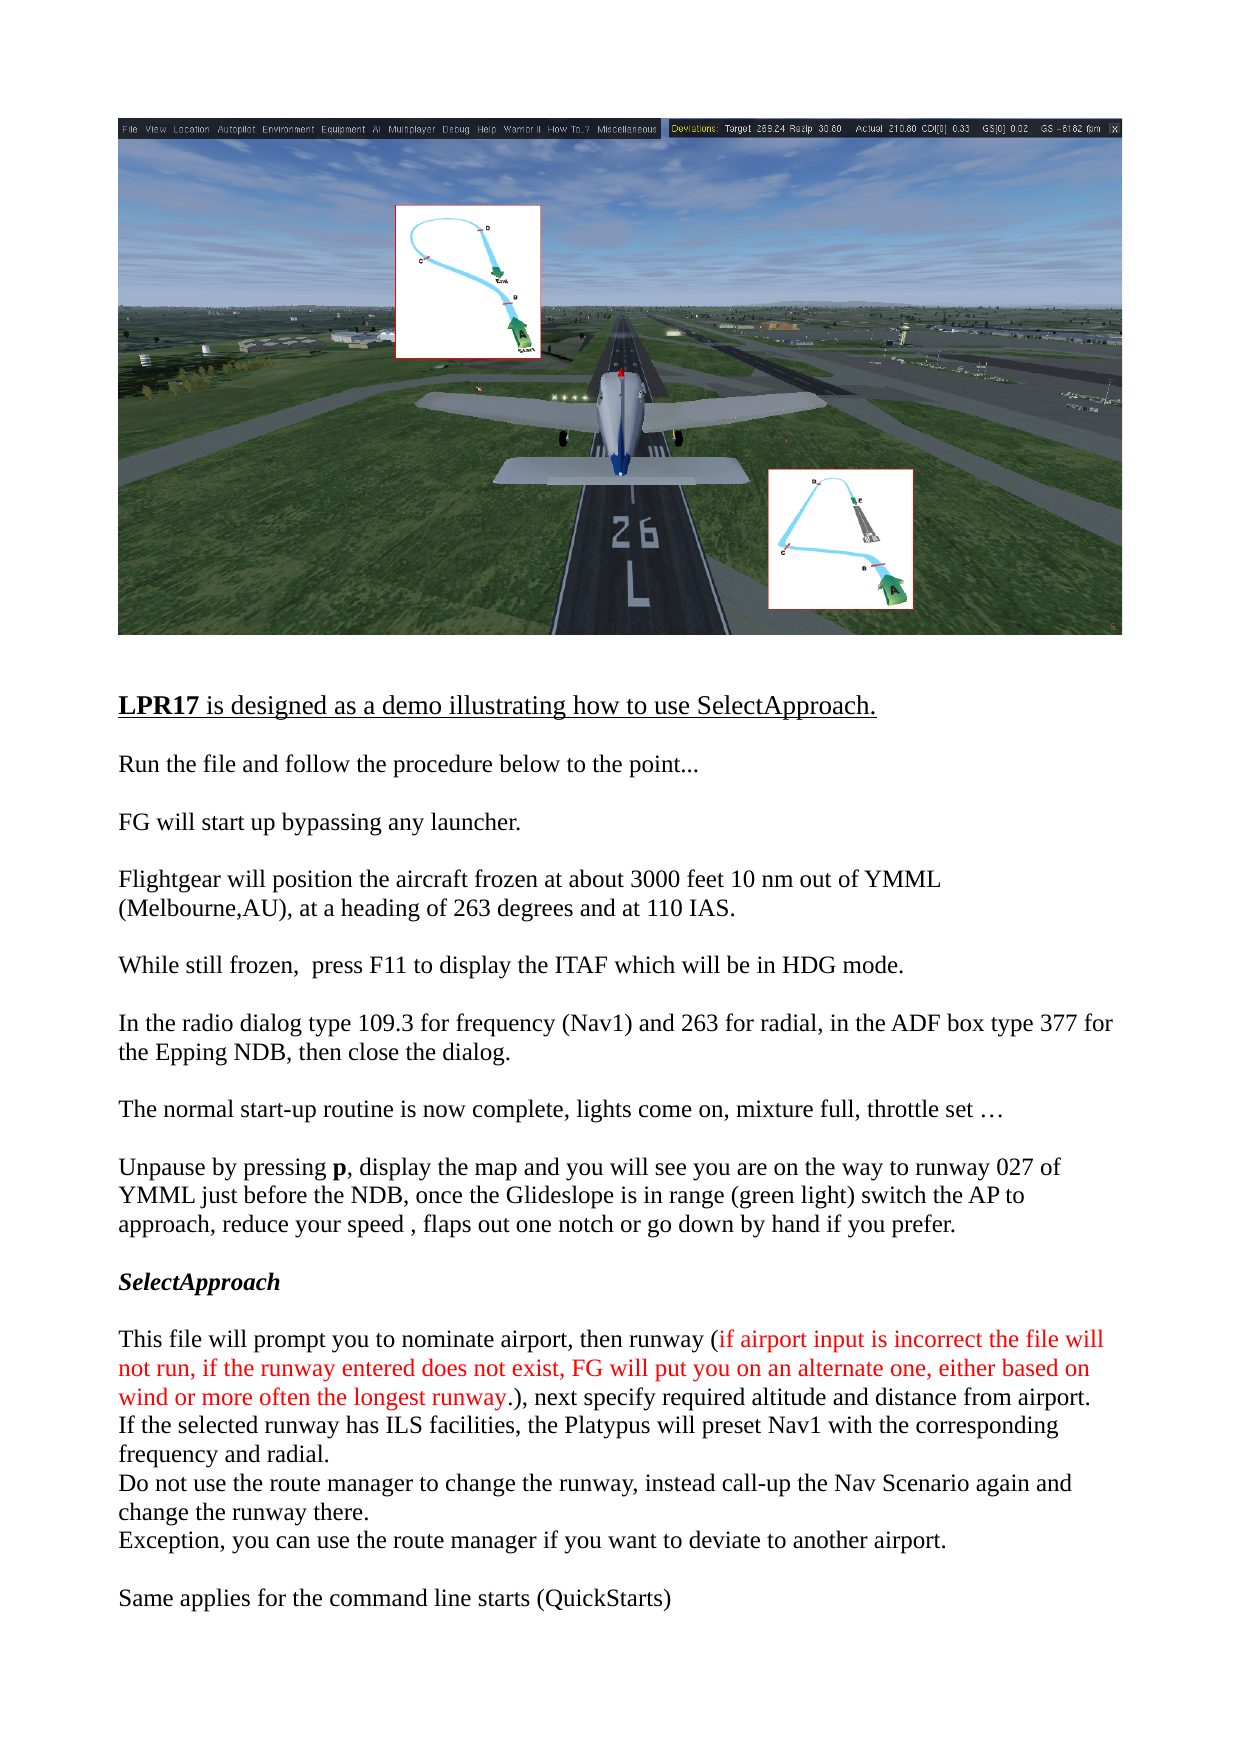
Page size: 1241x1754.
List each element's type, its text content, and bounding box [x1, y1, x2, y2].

text Run the file and follow the procedure below to the point... [118, 749, 1122, 778]
text LPR17 is designed as a demo illustrating how to use SelectApproach. [118, 689, 1122, 721]
text SelectApproach [118, 1267, 1122, 1296]
picture [118, 118, 1123, 635]
text Exception, you can use the route manager if you want to deviate to another airport. [118, 1526, 1122, 1554]
text While still frozen, press F11 to display the ITAF which will be in HDG mode. [118, 951, 1122, 979]
text Same applies for the command line starts (QuickStarts) [118, 1583, 1122, 1612]
text Unpause by pressing p, display the map and you will see you are on the way to runway 027 of YMML just before the NDB, once the Glideslope is in range (green light) switch the AP to approach, reduce your speed , flaps out one notch or go down by hand if you prefer. [118, 1152, 1122, 1238]
text The normal start-up routine is now complete, lights come on, mixture full, throttle set … [118, 1094, 1122, 1123]
text FG will start up bypassing any launcher. [118, 778, 1122, 864]
text This file will prompt you to nominate airport, then runway (if airport input is incorrect the file will not run, if the runway entered does not exist, FG will put you on an alternate one, either based on wind or more often the longest runway.), next specify required altitude and distance from airport. [118, 1324, 1122, 1411]
text Do not use the route manager to change the runway, instead call-up the Nav Scenario again and change the runway there. [118, 1468, 1122, 1526]
text Flightgear will position the aircraft frozen at about 3000 feet 10 nm out of YMML (Melbourne,AU), at a heading of 263 degrees and at 110 IAS. [118, 864, 1122, 922]
text In the radio dialog type 109.3 for frequency (Nav1) and 263 for radial, in the ADF box type 377 for the Epping NDB, then close the dialog. [118, 1008, 1122, 1066]
text If the selected runway has ILS facilities, the Platypus will preset Nav1 with the corresponding frequency and radial. [118, 1411, 1122, 1468]
